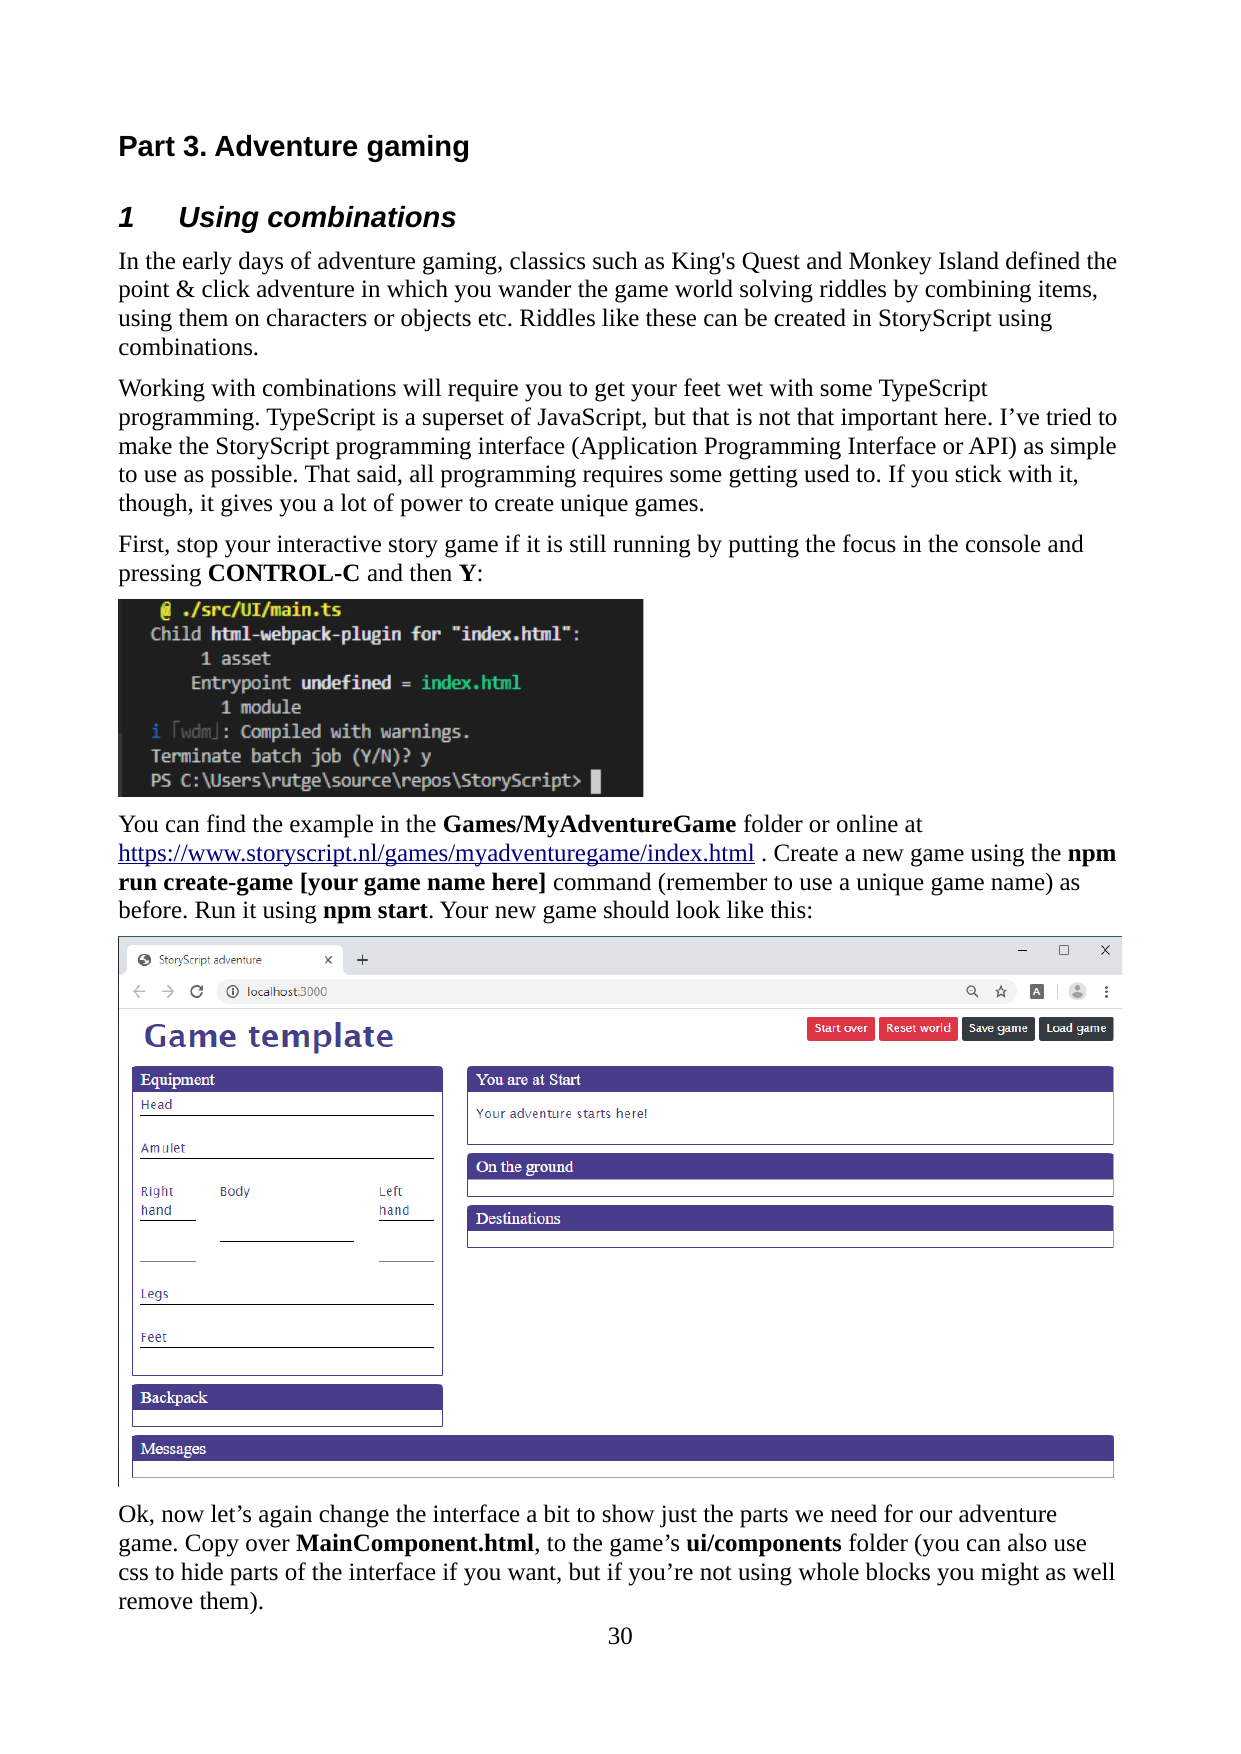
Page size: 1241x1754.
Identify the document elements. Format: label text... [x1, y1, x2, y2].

text Working with combinations will require you to get your feet wet with some TypeScript programming. TypeScript is a superset of JavaScript, but that is not that important here. I’ve tried to make the StoryScript programming interface (Application Programming Interface or API) as simple to use as possible. That said, all programming requires some getting used to. If you stick with it, though, it gives you a lot of power to create unique games. [118, 373, 1122, 517]
text You can find the example in the Games/MyAdventureGame folder or online at https://www.storyscript.nl/games/myadventuregame/index.html . Create a new game using the npm run create-game [your game name here] command (remember to use a unique game name) as before. Run it using npm start. Your new game should look like this: [118, 809, 1122, 924]
subtitle Part 3. Adventure gaming [118, 129, 1122, 162]
subtitle Using combinations [118, 200, 1122, 233]
text In the early days of adventure gaming, classics such as King's Quest and Monkey Island defined the point & click adventure in which you wander the game world solving riddles by combining items, using them on characters or objects etc. Riddles like these can be created in StoryScript using combinations. [118, 246, 1122, 361]
text Ok, now let’s again change the interface a bit to show just the parts we need for our adventure game. Copy over MainComponent.html, to the game’s ui/components folder (you can also use css to hide parts of the interface if you want, but if you’re not using whole blocks you might as well remove them). [118, 1499, 1122, 1614]
text First, stop your interactive story game if it is still running by putting the focus in the console and pressing CONTROL-C and then Y: [118, 529, 1122, 587]
